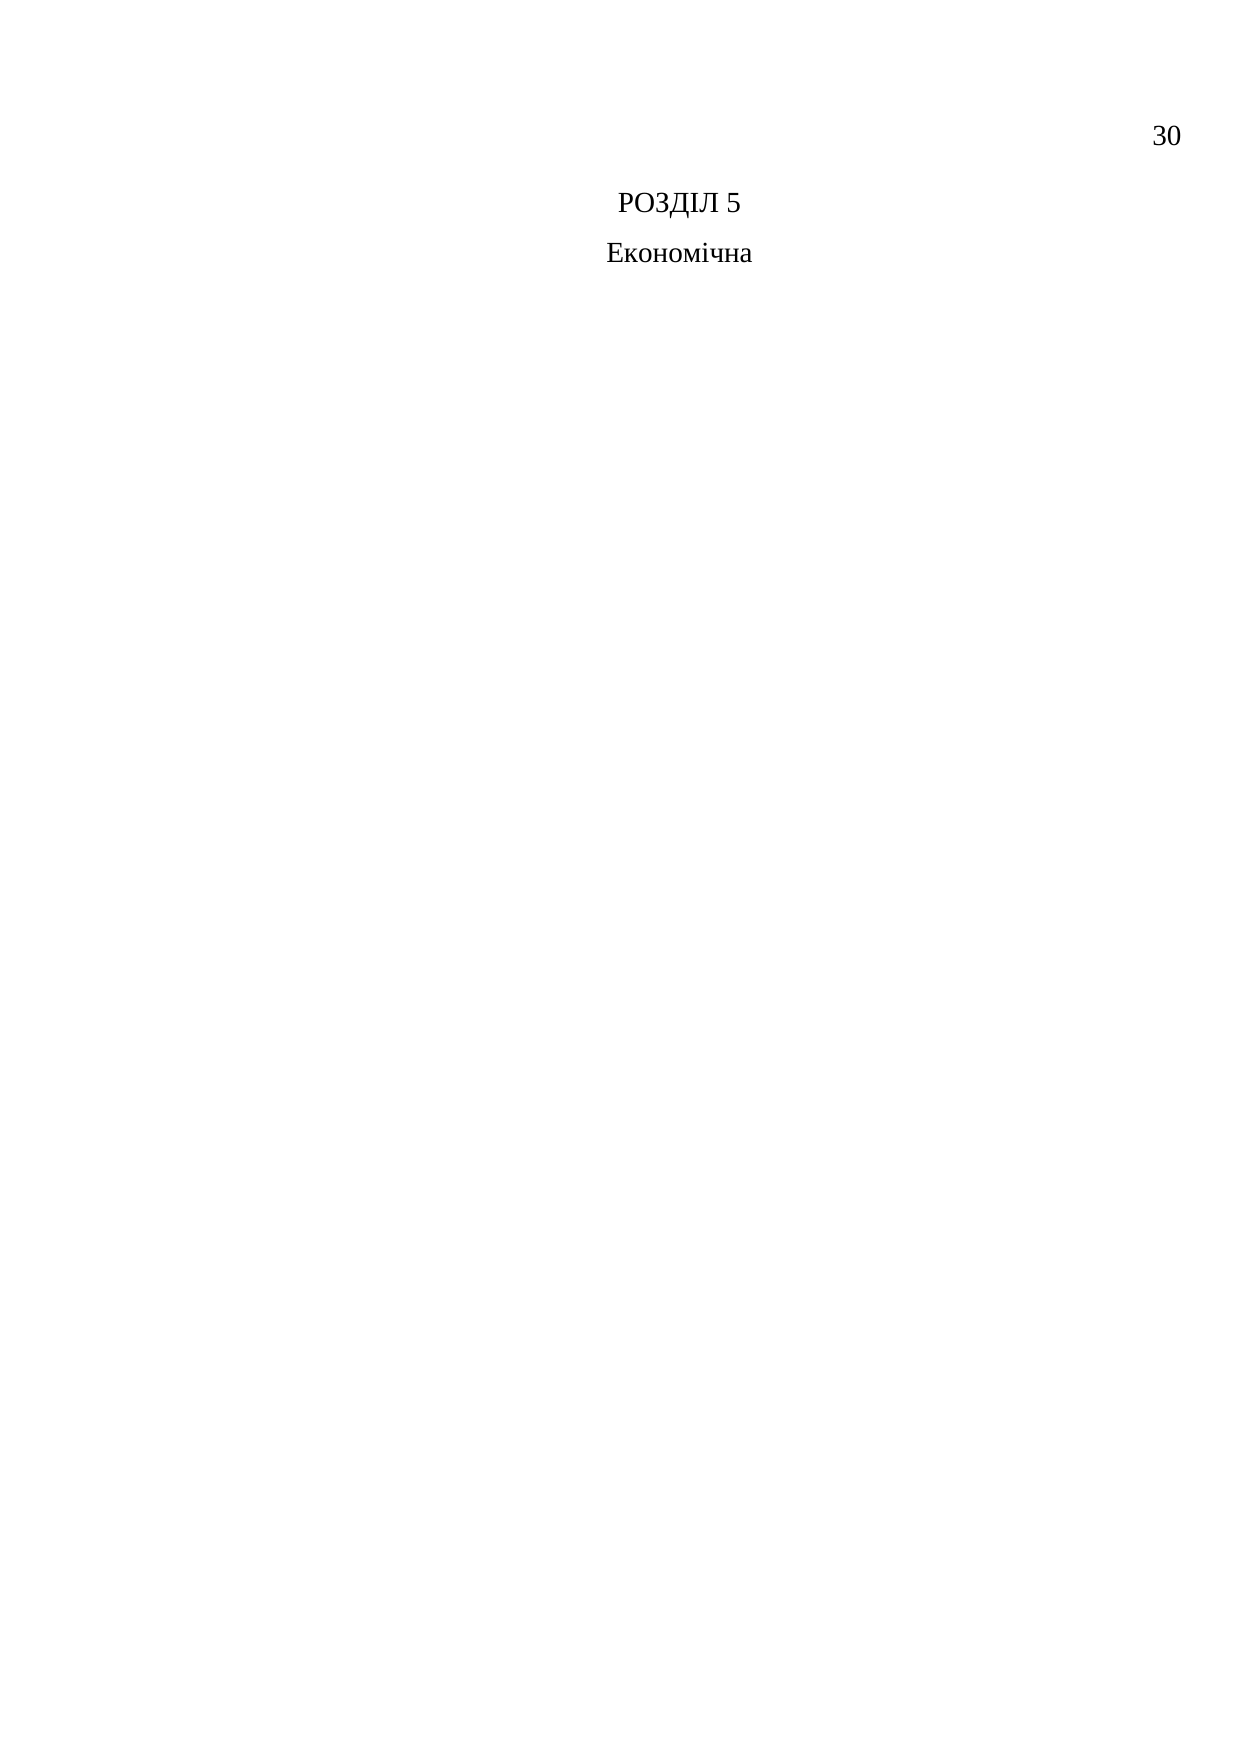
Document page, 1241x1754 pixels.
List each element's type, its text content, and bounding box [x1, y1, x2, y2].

subtitle РОЗДІЛ 5 [118, 185, 1181, 219]
subtitle Економічна [118, 236, 1181, 269]
